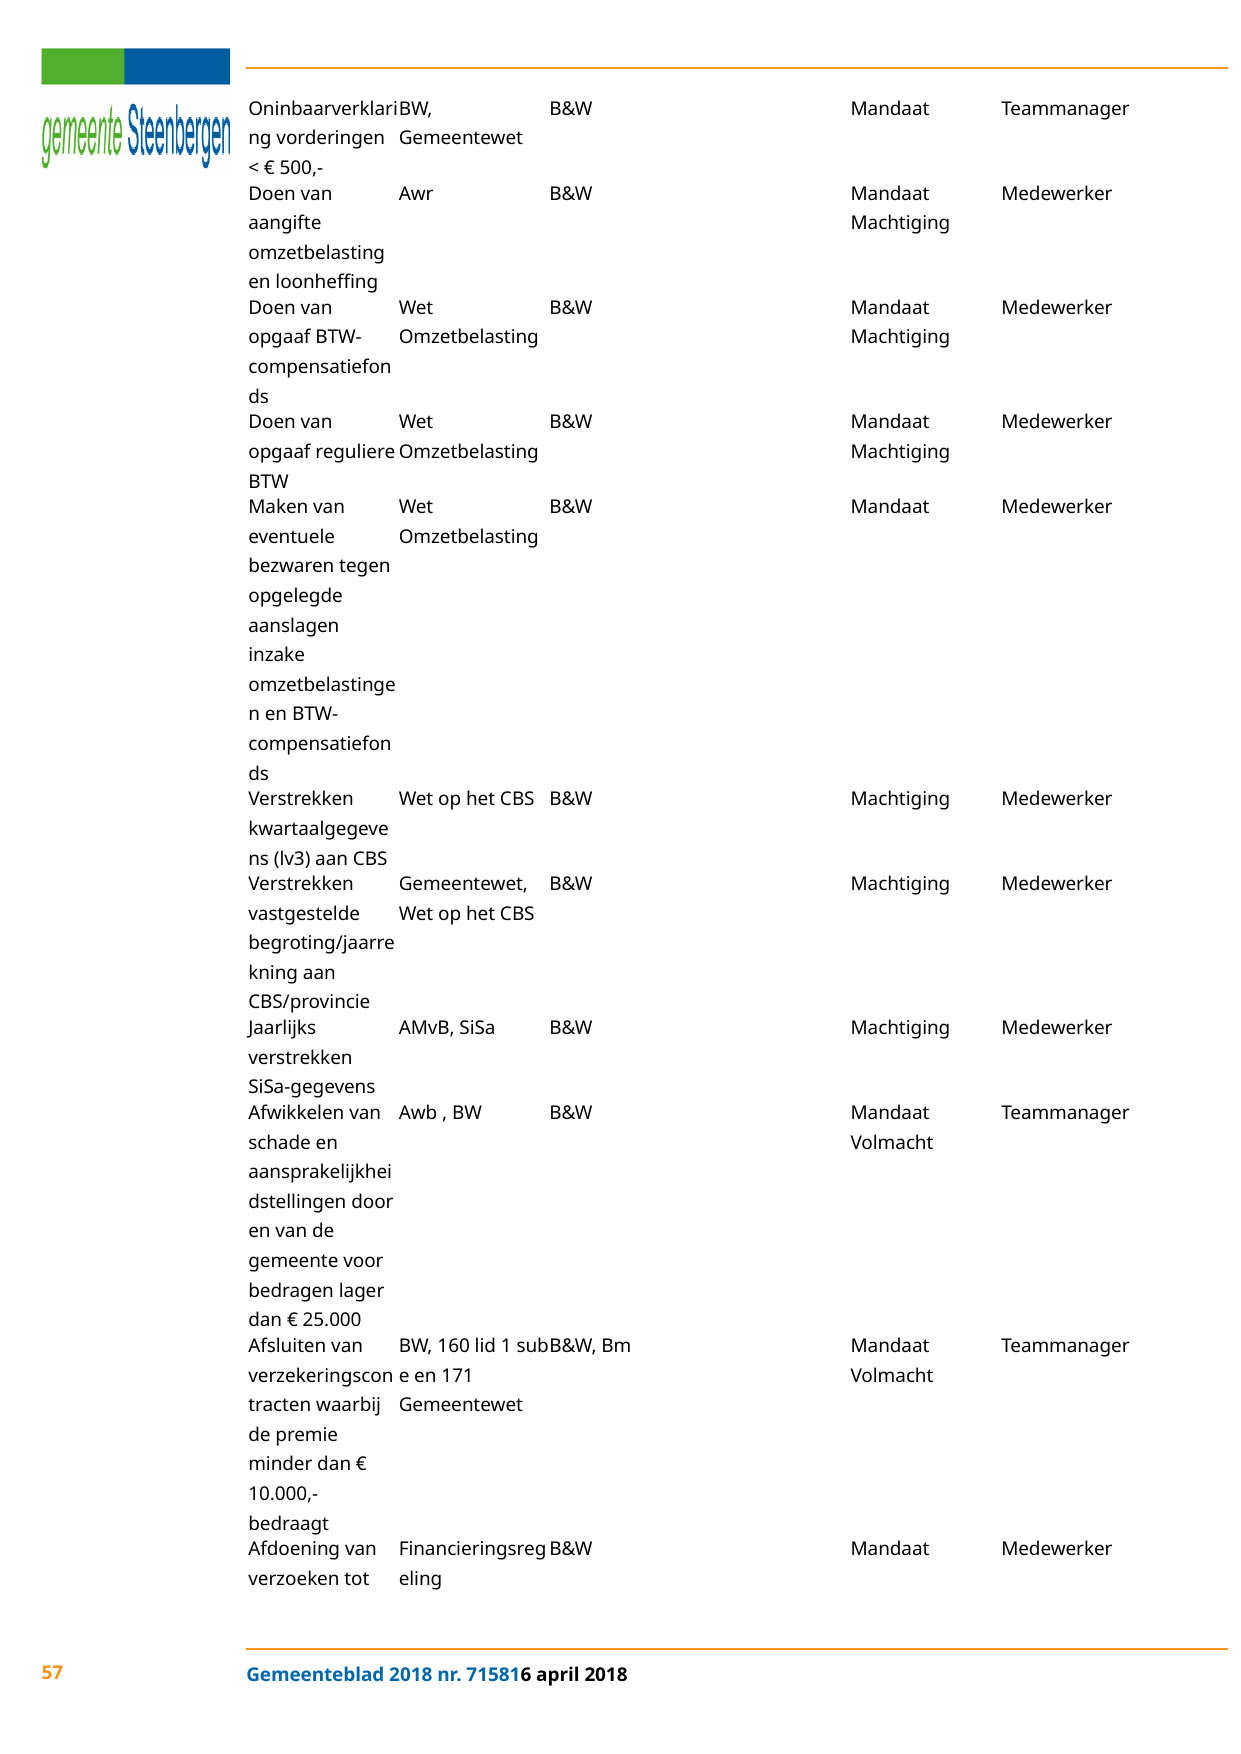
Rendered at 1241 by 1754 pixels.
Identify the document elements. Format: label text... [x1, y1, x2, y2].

table_cell [700, 1535, 850, 1591]
table_cell B&W [549, 870, 700, 1014]
table_cell Wet Omzetbelasting [399, 494, 549, 786]
table_cell Machtiging [850, 1015, 1001, 1099]
table_cell Medewerker [1001, 180, 1152, 294]
table_cell Teammanager [1001, 95, 1152, 180]
table_cell Maken van eventuele bezwaren tegen opgelegde aanslagen inzake omzetbelastingen en BTW-compensatiefonds [248, 494, 398, 786]
table_cell Gemeentewet, Wet op het CBS [399, 870, 549, 1014]
table_cell Mandaat [850, 1535, 1001, 1591]
table_cell [700, 180, 850, 294]
table_cell Afdoening van verzoeken tot [248, 1535, 398, 1591]
table_cell [700, 95, 850, 180]
table_cell Wet Omzetbelasting [399, 409, 549, 493]
table_cell Teammanager [1001, 1099, 1152, 1332]
table_cell Verstrekken vastgestelde begroting/jaarrekning aan CBS/provincie [248, 870, 398, 1014]
table_cell Doen van aangifte omzetbelasting en loonheffing [248, 180, 398, 294]
table_cell Awr [399, 180, 549, 294]
table_cell Doen van opgaaf BTW-compensatiefonds [248, 294, 398, 409]
table_cell [700, 870, 850, 1014]
table_cell Verstrekken kwartaalgegevens (lv3) aan CBS [248, 786, 398, 870]
table_cell Oninbaarverklaring vorderingen < € 500,- [248, 95, 398, 180]
table_cell Mandaat Volmacht [850, 1099, 1001, 1332]
table_cell [700, 494, 850, 786]
table_cell Machtiging [850, 786, 1001, 870]
table_cell [700, 409, 850, 493]
table_cell Afwikkelen van schade en aansprakelijkheidstellingen door en van de gemeente voor bedragen lager dan € 25.000 [248, 1099, 398, 1332]
table_cell Mandaat Machtiging [850, 180, 1001, 294]
table_cell Medewerker [1001, 1015, 1152, 1099]
table_cell Medewerker [1001, 494, 1152, 786]
table_cell Medewerker [1001, 1535, 1152, 1591]
table_cell Medewerker [1001, 786, 1152, 870]
table_cell B&W [549, 494, 700, 786]
table_cell BW, 160 lid 1 sub e en 171 Gemeentewet [399, 1332, 549, 1535]
table_cell Financieringsregeling [399, 1535, 549, 1591]
table_cell Teammanager [1001, 1332, 1152, 1535]
table_cell Machtiging [850, 870, 1001, 1014]
table_cell Medewerker [1001, 870, 1152, 1014]
table_cell [700, 1015, 850, 1099]
table_cell [700, 1332, 850, 1535]
table_cell B&W [549, 409, 700, 493]
table_cell Mandaat Machtiging [850, 409, 1001, 493]
table_cell B&W [549, 1015, 700, 1099]
table_cell Medewerker [1001, 409, 1152, 493]
table_cell B&W [549, 1099, 700, 1332]
table_cell Mandaat [850, 95, 1001, 180]
table_cell Doen van opgaaf reguliere BTW [248, 409, 398, 493]
table_cell Mandaat [850, 494, 1001, 786]
table_cell Wet op het CBS [399, 786, 549, 870]
table_cell Medewerker [1001, 294, 1152, 409]
table_cell B&W [549, 1535, 700, 1591]
table_cell B&W, Bm [549, 1332, 700, 1535]
table_cell [700, 786, 850, 870]
table_cell Mandaat Machtiging [850, 294, 1001, 409]
table_cell B&W [549, 294, 700, 409]
table_cell Wet Omzetbelasting [399, 294, 549, 409]
table_cell B&W [549, 95, 700, 180]
table_cell [700, 1099, 850, 1332]
table_cell Mandaat Volmacht [850, 1332, 1001, 1535]
table_cell B&W [549, 786, 700, 870]
table_cell Awb , BW [399, 1099, 549, 1332]
table_cell Jaarlijks verstrekken SiSa-gegevens [248, 1015, 398, 1099]
table_cell [700, 294, 850, 409]
table_cell AMvB, SiSa [399, 1015, 549, 1099]
table_cell BW, Gemeentewet [399, 95, 549, 180]
picture [41, 47, 231, 172]
table_cell Afsluiten van verzekeringscontracten waarbij de premie minder dan € 10.000,- bedraagt [248, 1332, 398, 1535]
table_cell B&W [549, 180, 700, 294]
